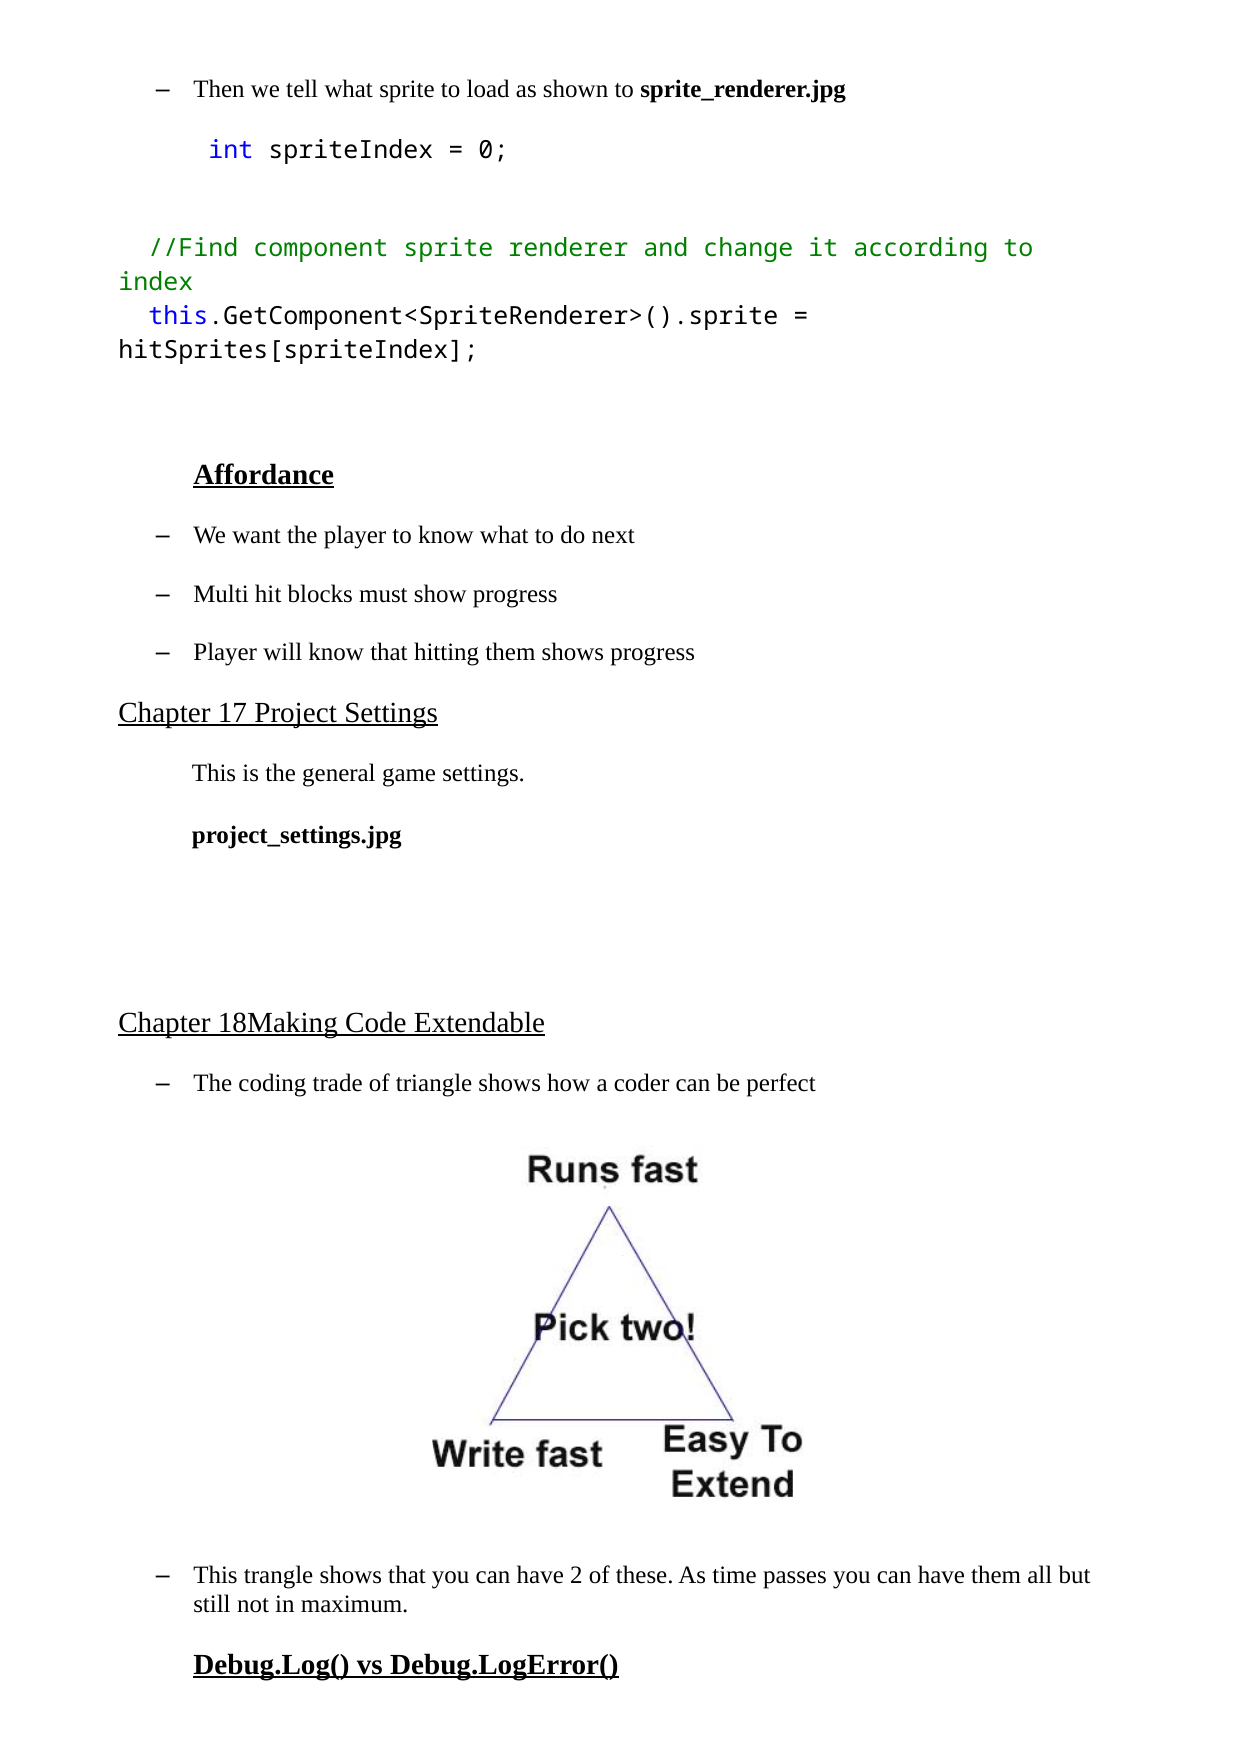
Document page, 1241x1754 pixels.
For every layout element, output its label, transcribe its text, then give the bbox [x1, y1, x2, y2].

picture [432, 1126, 808, 1502]
list The coding trade of triangle shows how a coder can be perfect [156, 1068, 1122, 1097]
text Chapter 18Making Code Extendable [118, 1005, 1122, 1039]
list Affordance [156, 457, 1122, 491]
text This is the general game settings. [118, 758, 1122, 787]
list This trangle shows that you can have 2 of these. As time passes you can have them all but still not in maximum. [156, 1560, 1122, 1617]
list We want the player to know what to do next [156, 520, 1122, 549]
list Multi hit blocks must show progress [156, 579, 1122, 607]
text Chapter 17 Project Settings [118, 695, 1122, 729]
text this.GetComponent<SpriteRenderer>().sprite = hitSprites[spriteIndex]; [118, 298, 1122, 366]
list int spriteIndex = 0; [156, 132, 1122, 166]
list Player will know that hitting them shows progress [156, 637, 1122, 666]
list Debug.Log() vs Debug.LogError() [156, 1647, 1122, 1680]
list Then we tell what sprite to load as shown to sprite_renderer.jpg [156, 74, 1122, 102]
text //Find component sprite renderer and change it according to index [118, 229, 1122, 298]
text project_settings.jpg [118, 816, 1122, 850]
